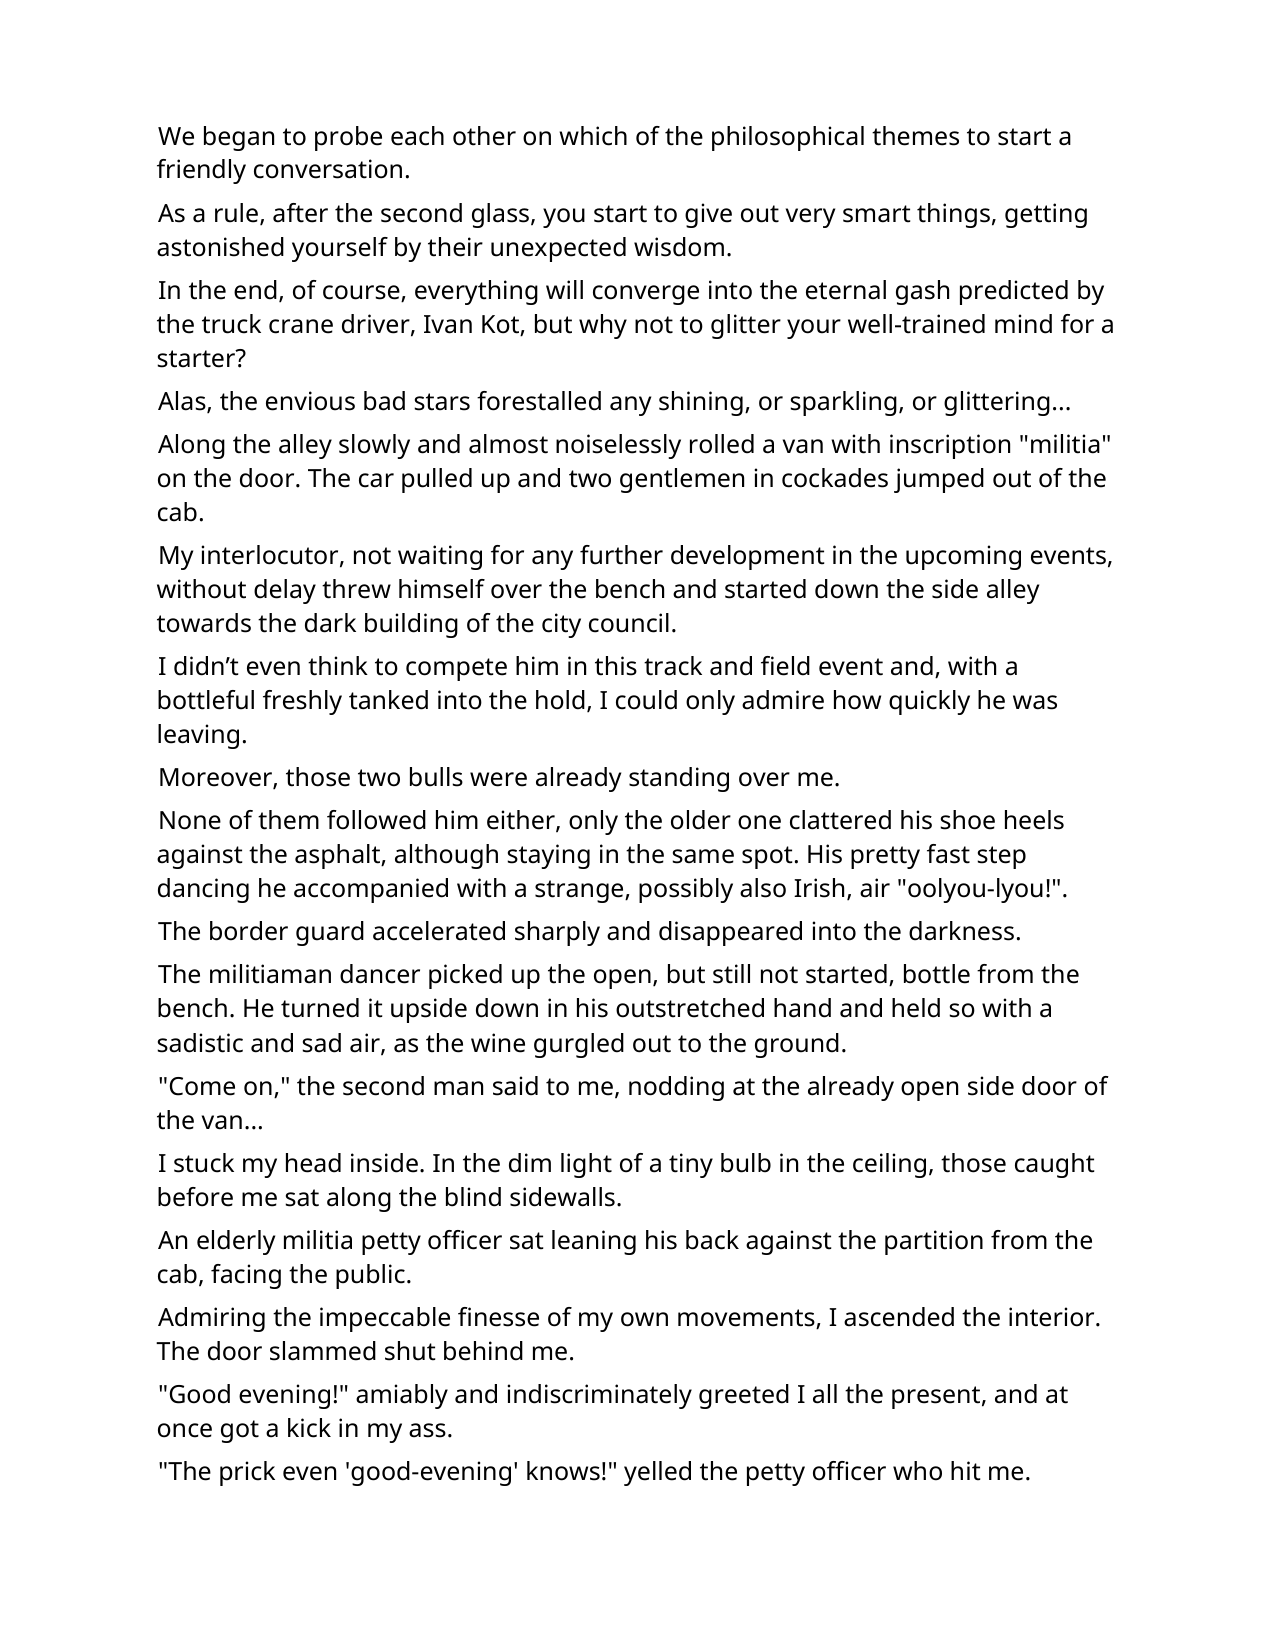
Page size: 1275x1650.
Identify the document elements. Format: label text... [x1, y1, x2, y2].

text Alas, the envious bad stars forestalled any shining, or sparkling, or glittering... [156, 383, 1118, 417]
text "Come on," the second man said to me, nodding at the already open side door of the van... [156, 1068, 1118, 1136]
text My interlocutor, not waiting for any further development in the upcoming events, without delay threw himself over the bench and started down the side alley towards the dark building of the city council. [156, 538, 1118, 640]
text The militiaman dancer picked up the open, but still not started, bottle from the bench. He turned it upside down in his outstretched hand and held so with a sadistic and sad air, as the wine gurgled out to the ground. [156, 957, 1118, 1059]
text I stuck my head inside. In the dim light of a tiny bulb in the ceiling, those caught before me sat along the blind sidewalls. [156, 1145, 1118, 1213]
text We began to probe each other on which of the philosophical themes to start a friendly conversation. [156, 118, 1118, 186]
text I didn’t even think to compete him in this track and field event and, with a bottleful freshly tanked into the hold, I could only admire how quickly he was leaving. [156, 649, 1118, 751]
text Moreover, those two bulls were already standing over me. [156, 760, 1118, 794]
text Along the alley slowly and almost noiselessly rolled a van with inscription "militia" on the door. The car pulled up and two gentlemen in cockades jumped out of the cab. [156, 426, 1118, 529]
text The border guard accelerated sharply and disappeared into the darkness. [156, 914, 1118, 948]
text As a rule, after the second glass, you start to give out very smart things, getting astonished yourself by their unexpected wisdom. [156, 195, 1118, 263]
text In the end, of course, everything will converge into the eternal gash predicted by the truck crane driver, Ivan Kot, but why not to glitter your well-trained mind for a starter? [156, 272, 1118, 374]
text An elderly militia petty officer sat leaning his back against the partition from the cab, facing the public. [156, 1222, 1118, 1291]
text Admiring the impeccable finesse of my own movements, I ascended the interior. The door slammed shut behind me. [156, 1299, 1118, 1368]
text None of them followed him either, only the older one clattered his shoe heels against the asphalt, although staying in the same spot. His pretty fast step dancing he accompanied with a strange, possibly also Irish, air "oolyou-lyou!". [156, 803, 1118, 905]
text "Good evening!" amiably and indiscriminately greeted I all the present, and at once got a kick in my ass. [156, 1377, 1118, 1445]
text "The prick even 'good-evening' knows!" yelled the petty officer who hit me. [156, 1454, 1118, 1488]
